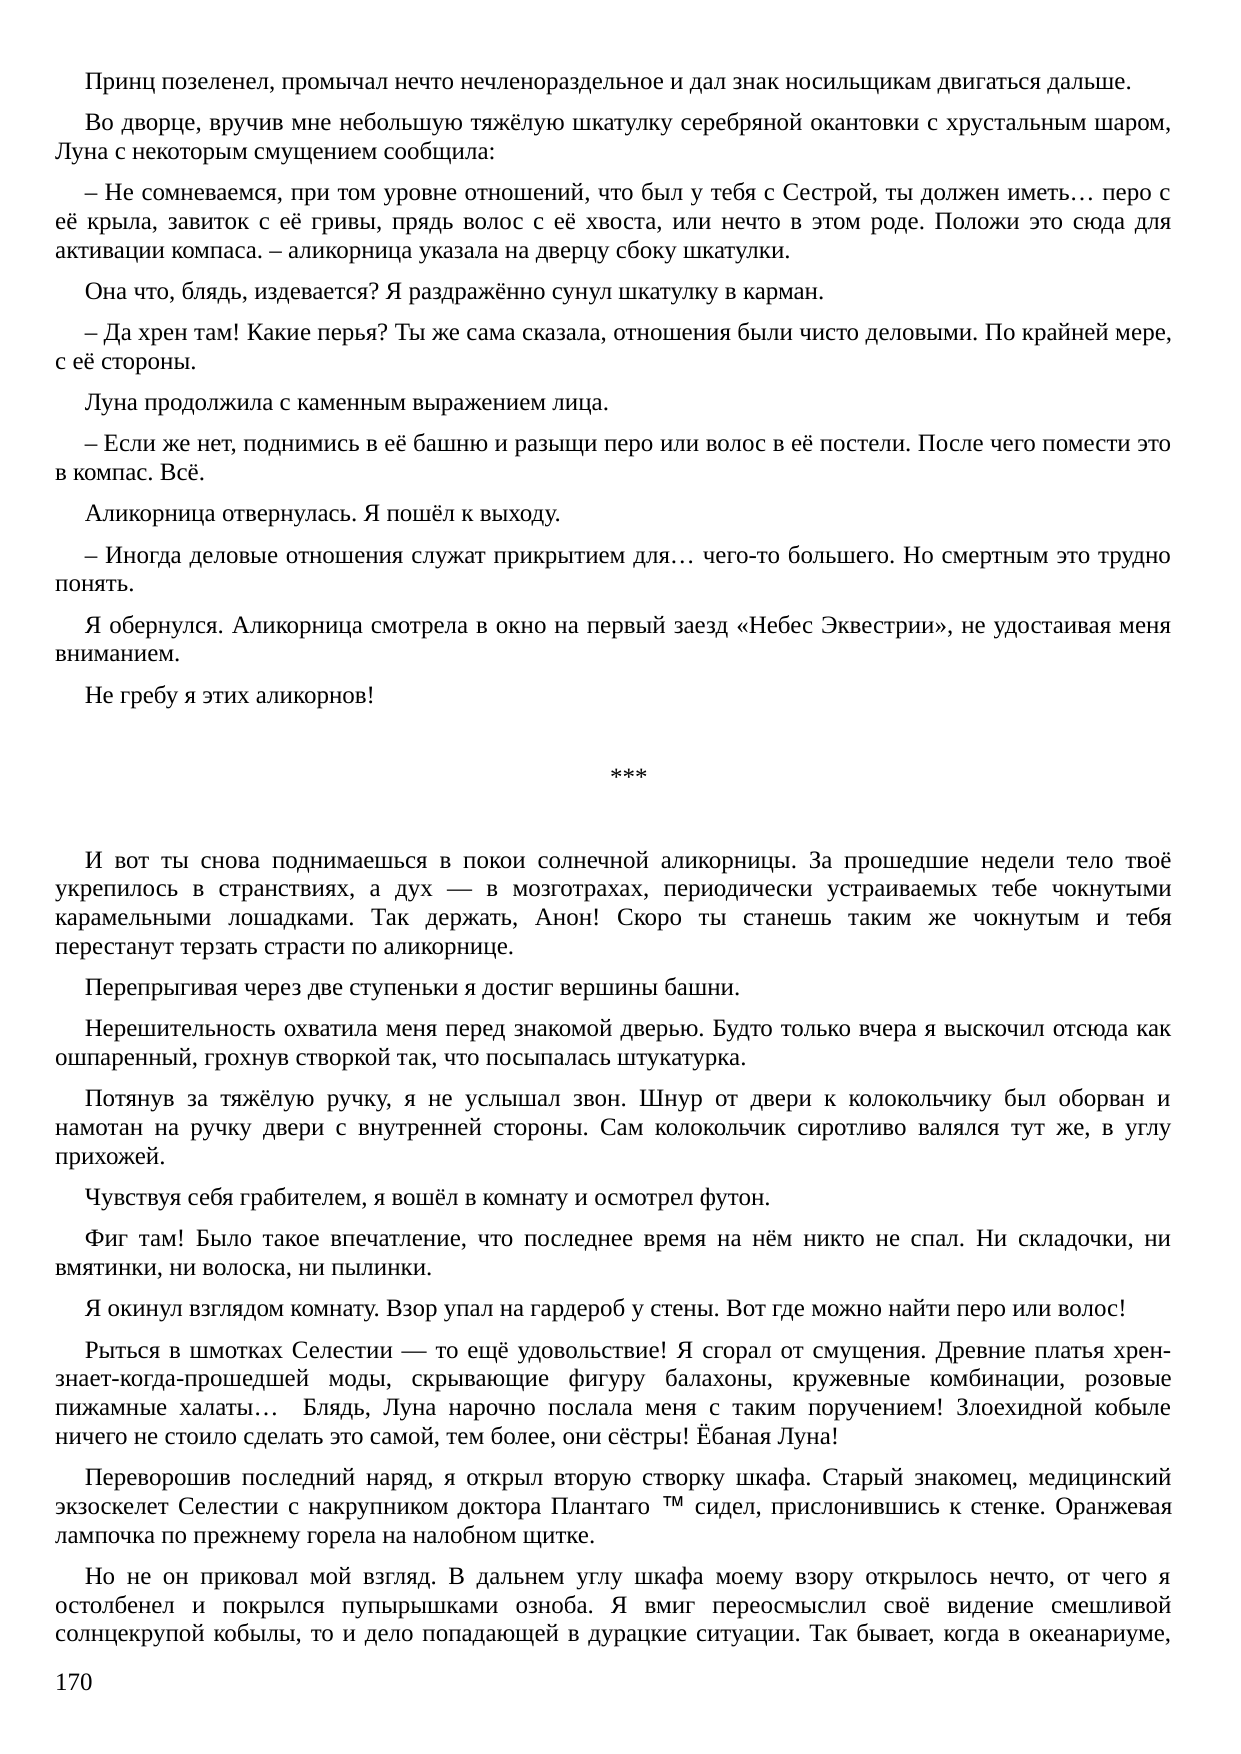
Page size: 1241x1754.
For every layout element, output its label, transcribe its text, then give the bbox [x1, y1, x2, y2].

text Я окинул взглядом комнату. Взор упал на гардероб у стены. Вот где можно найти перо или волос! [55, 1293, 1173, 1322]
text И вот ты снова поднимаешься в покои солнечной аликорницы. За прошедшие недели тело твоё укрепилось в странствиях, а дух — в мозготрахах, периодически устраиваемых тебе чокнутыми карамельными лошадками. Так держать, Анон! Скоро ты станешь таким же чокнутым и тебя перестанут терзать страсти по аликорнице. [55, 845, 1173, 960]
text Чувствуя себя грабителем, я вошёл в комнату и осмотрел футон. [55, 1182, 1173, 1211]
text Принц позеленел, промычал нечто нечленораздельное и дал знак носильщикам двигаться дальше. [55, 66, 1173, 95]
text Во дворце, вручив мне небольшую тяжёлую шкатулку серебряной окантовки с хрустальным шаром, Луна с некоторым смущением сообщила: [55, 107, 1173, 165]
text Луна продолжила с каменным выражением лица. [55, 387, 1173, 416]
text Переворошив последний наряд, я открыл вторую створку шкафа. Старый знакомец, медицинский экзоскелет Селестии с накрупником доктора Плантаго  сидел, прислонившись к стенке. Оранжевая лампочка по прежнему горела на налобном щитке. [55, 1462, 1173, 1548]
text *** [55, 762, 1173, 791]
text Но не он приковал мой взгляд. В дальнем углу шкафа моему взору открылось нечто, от чего я остолбенел и покрылся пупырышками озноба. Я вмиг переосмыслил своё видение смешливой солнцекрупой кобылы, то и дело попадающей в дурацкие ситуации. Так бывает, когда в океанариуме, [55, 1561, 1173, 1647]
text Она что, блядь, издевается? Я раздражённо сунул шкатулку в карман. [55, 276, 1173, 305]
text – Не сомневаемся, при том уровне отношений, что был у тебя с Сестрой, ты должен иметь… перо с её крыла, завиток с её гривы, прядь волос с её хвоста, или нечто в этом роде. Положи это сюда для активации компаса. – аликорница указала на дверцу сбоку шкатулки. [55, 177, 1173, 263]
text – Иногда деловые отношения служат прикрытием для… чего-то большего. Но смертным это трудно понять. [55, 540, 1173, 597]
text Аликорница отвернулась. Я пошёл к выходу. [55, 498, 1173, 527]
text Фиг там! Было такое впечатление, что последнее время на нём никто не спал. Ни складочки, ни вмятинки, ни волоска, ни пылинки. [55, 1223, 1173, 1281]
text Я обернулся. Аликорница смотрела в окно на первый заезд «Небес Эквестрии», не удостаивая меня вниманием. [55, 610, 1173, 667]
text – Да хрен там! Какие перья? Ты же сама сказала, отношения были чисто деловыми. По крайней мере, с её стороны. [55, 317, 1173, 375]
text Потянув за тяжёлую ручку, я не услышал звон. Шнур от двери к колокольчику был оборван и намотан на ручку двери с внутренней стороны. Сам колокольчик сиротливо валялся тут же, в углу прихожей. [55, 1083, 1173, 1170]
text – Если же нет, поднимись в её башню и разыщи перо или волос в её постели. После чего помести это в компас. Всё. [55, 428, 1173, 486]
text Нерешительность охватила меня перед знакомой дверью. Будто только вчера я выскочил отсюда как ошпаренный, грохнув створкой так, что посыпалась штукатурка. [55, 1013, 1173, 1071]
text Перепрыгивая через две ступеньки я достиг вершины башни. [55, 972, 1173, 1001]
text Рыться в шмотках Селестии — то ещё удовольствие! Я сгорал от смущения. Древние платья хрен-знает-когда-прошедшей моды, скрывающие фигуру балахоны, кружевные комбинации, розовые пижамные халаты… Блядь, Луна нарочно послала меня с таким поручением! Злоехидной кобыле ничего не стоило сделать это самой, тем более, они сёстры! Ёбаная Луна! [55, 1335, 1173, 1450]
text Не гребу я этих аликорнов! [55, 680, 1173, 708]
